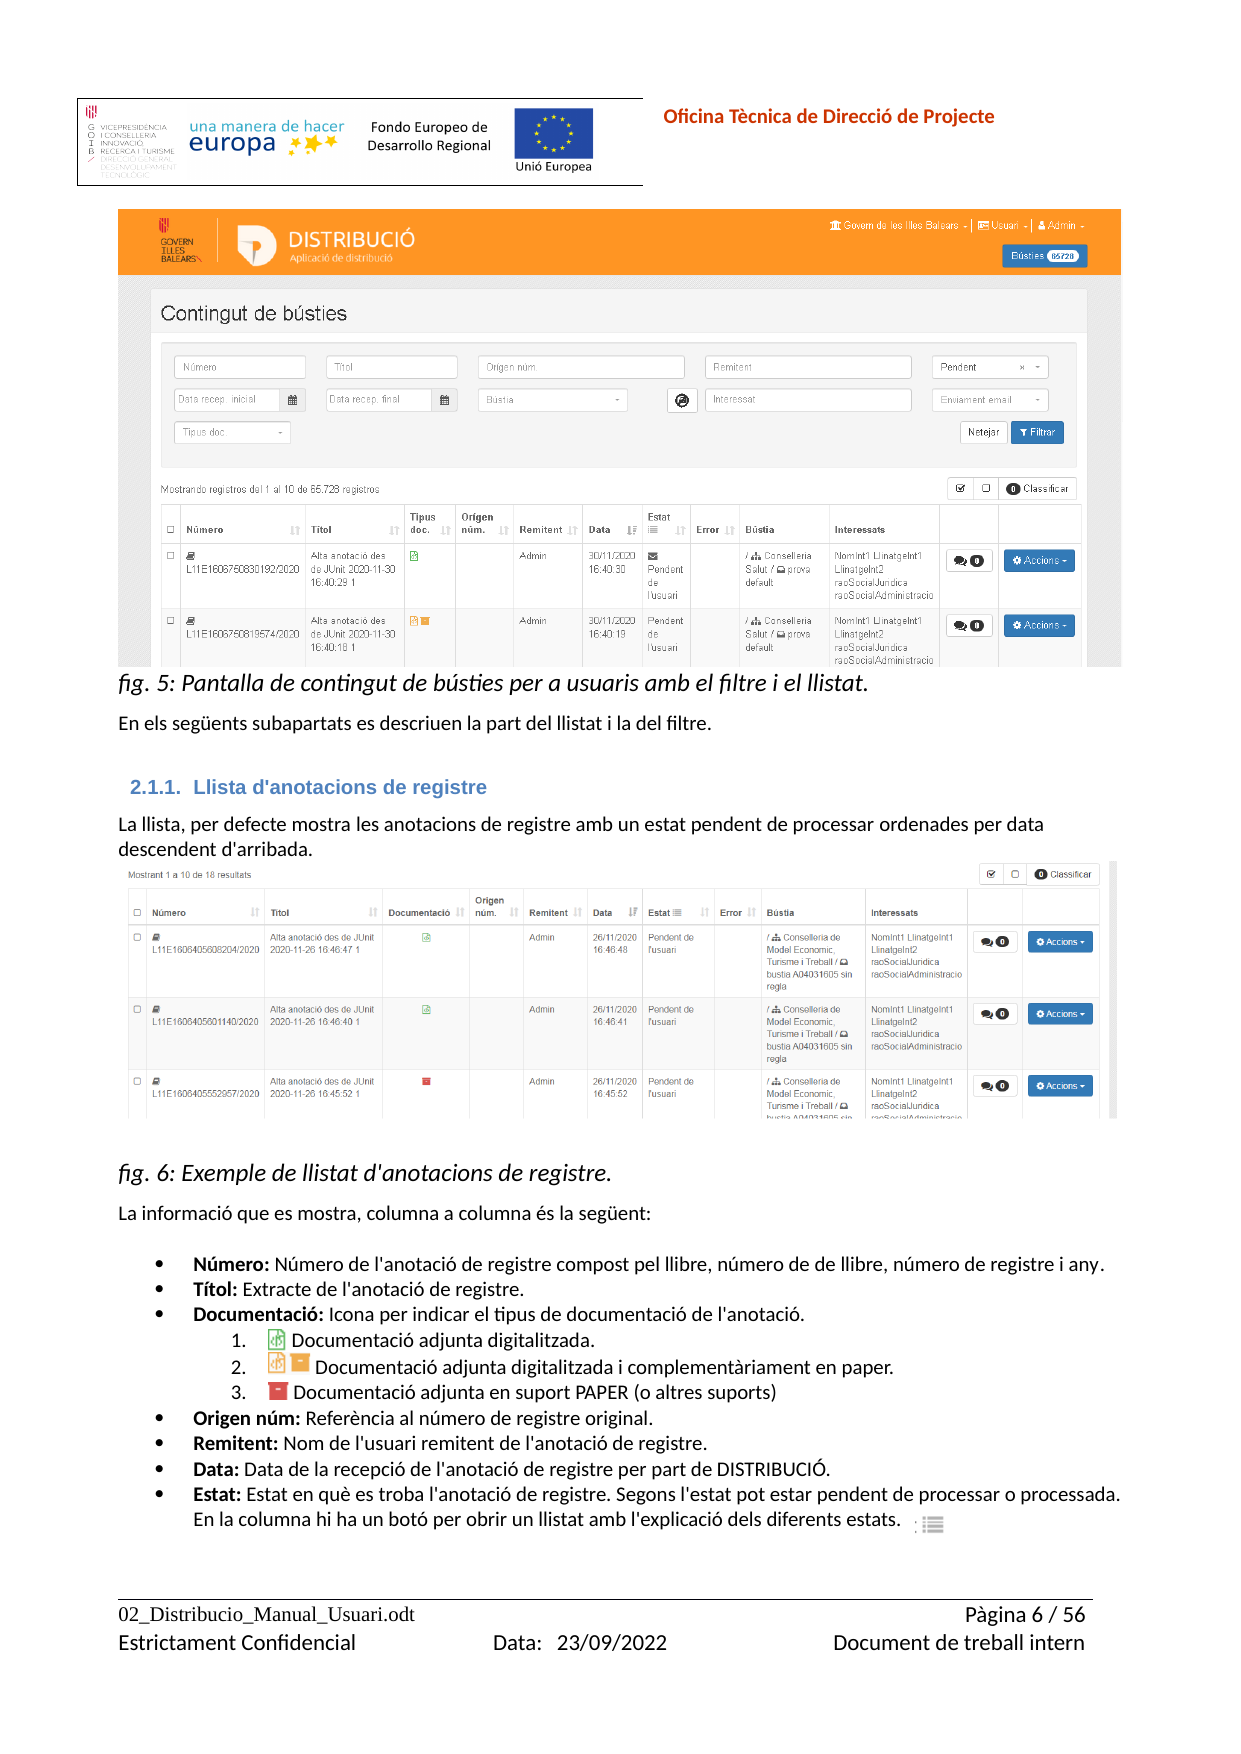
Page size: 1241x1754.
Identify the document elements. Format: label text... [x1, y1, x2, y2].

picture [268, 1329, 311, 1375]
picture [82, 103, 181, 180]
text En els següents subapartats es descriuen la part del llistat i la del filtre. [118, 710, 1122, 735]
picture [187, 103, 599, 180]
list Documentació adjunta en suport PAPER (o altres suports) [231, 1379, 1122, 1405]
list Origen núm: Referència al número de registre original. [156, 1405, 1122, 1430]
list Documentació adjunta digitalitzada. [231, 1327, 1122, 1352]
subtitle Llista d'anotacions de registre [130, 775, 1122, 798]
list Documentació: Icona per indicar el tipus de documentació de l'anotació. [156, 1302, 1122, 1327]
picture [118, 861, 1123, 1119]
list Data: Data de la recepció de l'anotació de registre per part de DISTRIBUCIÓ. [156, 1456, 1122, 1481]
list Títol: Extracte de l'anotació de registre. [156, 1276, 1122, 1302]
text La llista, per defecte mostra les anotacions de registre amb un estat pendent de processar ordenades per data descendent d'arribada. [118, 811, 1122, 861]
picture [915, 1507, 953, 1538]
list Número: Número de l'anotació de registre compost pel llibre, número de de llibre, número de registre i any. [156, 1251, 1122, 1276]
text fig. 6: Exemple de llistat d'anotacions de registre. [118, 1157, 1122, 1187]
list Remitent: Nom de l'usuari remitent de l'anotació de registre. [156, 1430, 1122, 1456]
list Estat: Estat en què es troba l'anotació de registre. Segons l'estat pot estar pendent de processar o processada. En la columna hi ha un botó per obrir un llistat amb l'explicació dels diferents estats. [156, 1481, 1122, 1532]
list Documentació adjunta digitalitzada i complementàriament en paper. [231, 1352, 1122, 1379]
text La informació que es mostra, columna a columna és la següent: [118, 1200, 1122, 1225]
text fig. 5: Pantalla de contingut de bústies per a usuaris amb el filtre i el llistat. [118, 667, 1122, 697]
picture [268, 1382, 289, 1400]
picture [118, 209, 1123, 667]
